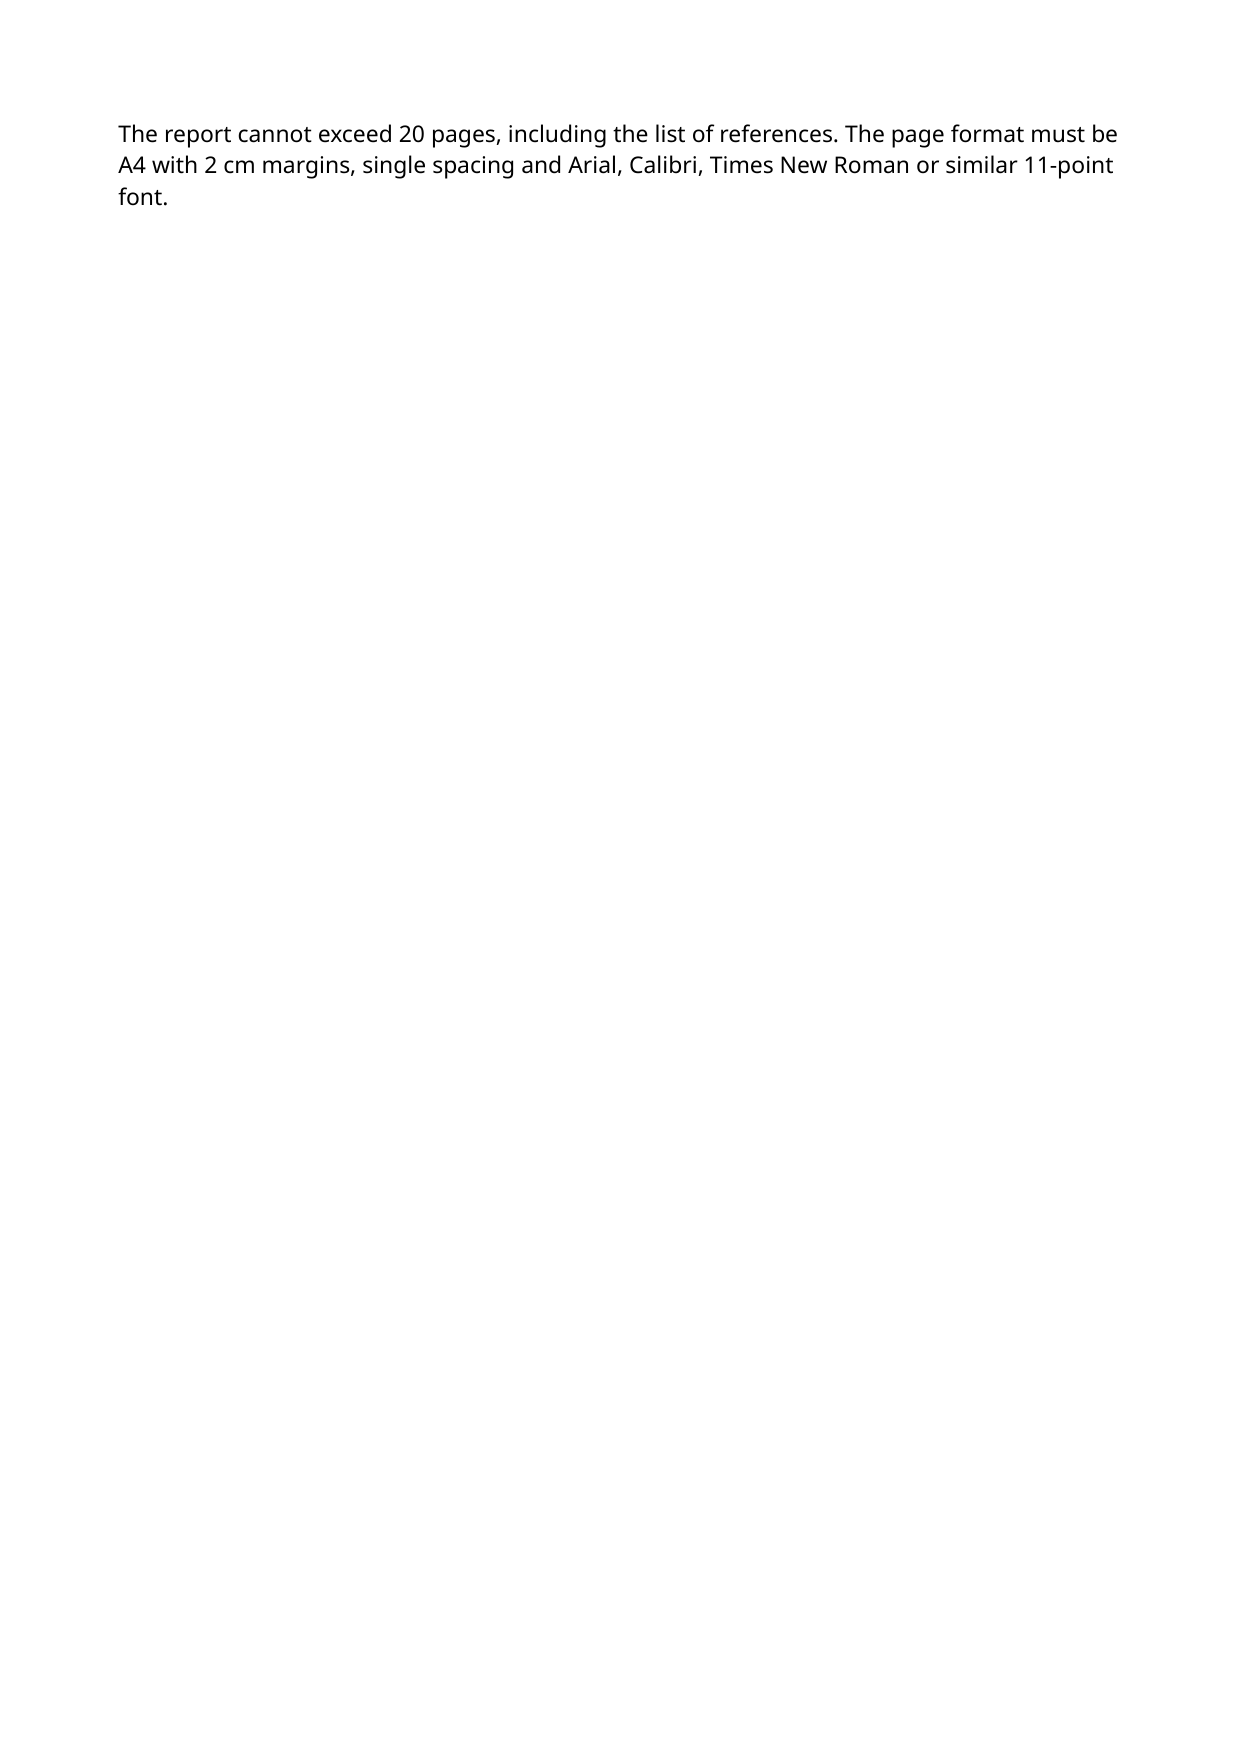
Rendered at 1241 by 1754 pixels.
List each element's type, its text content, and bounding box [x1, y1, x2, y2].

text The report cannot exceed 20 pages, including the list of references. The page format must be A4 with 2 cm margins, single spacing and Arial, Calibri, Times New Roman or similar 11-point font. [118, 118, 1122, 212]
